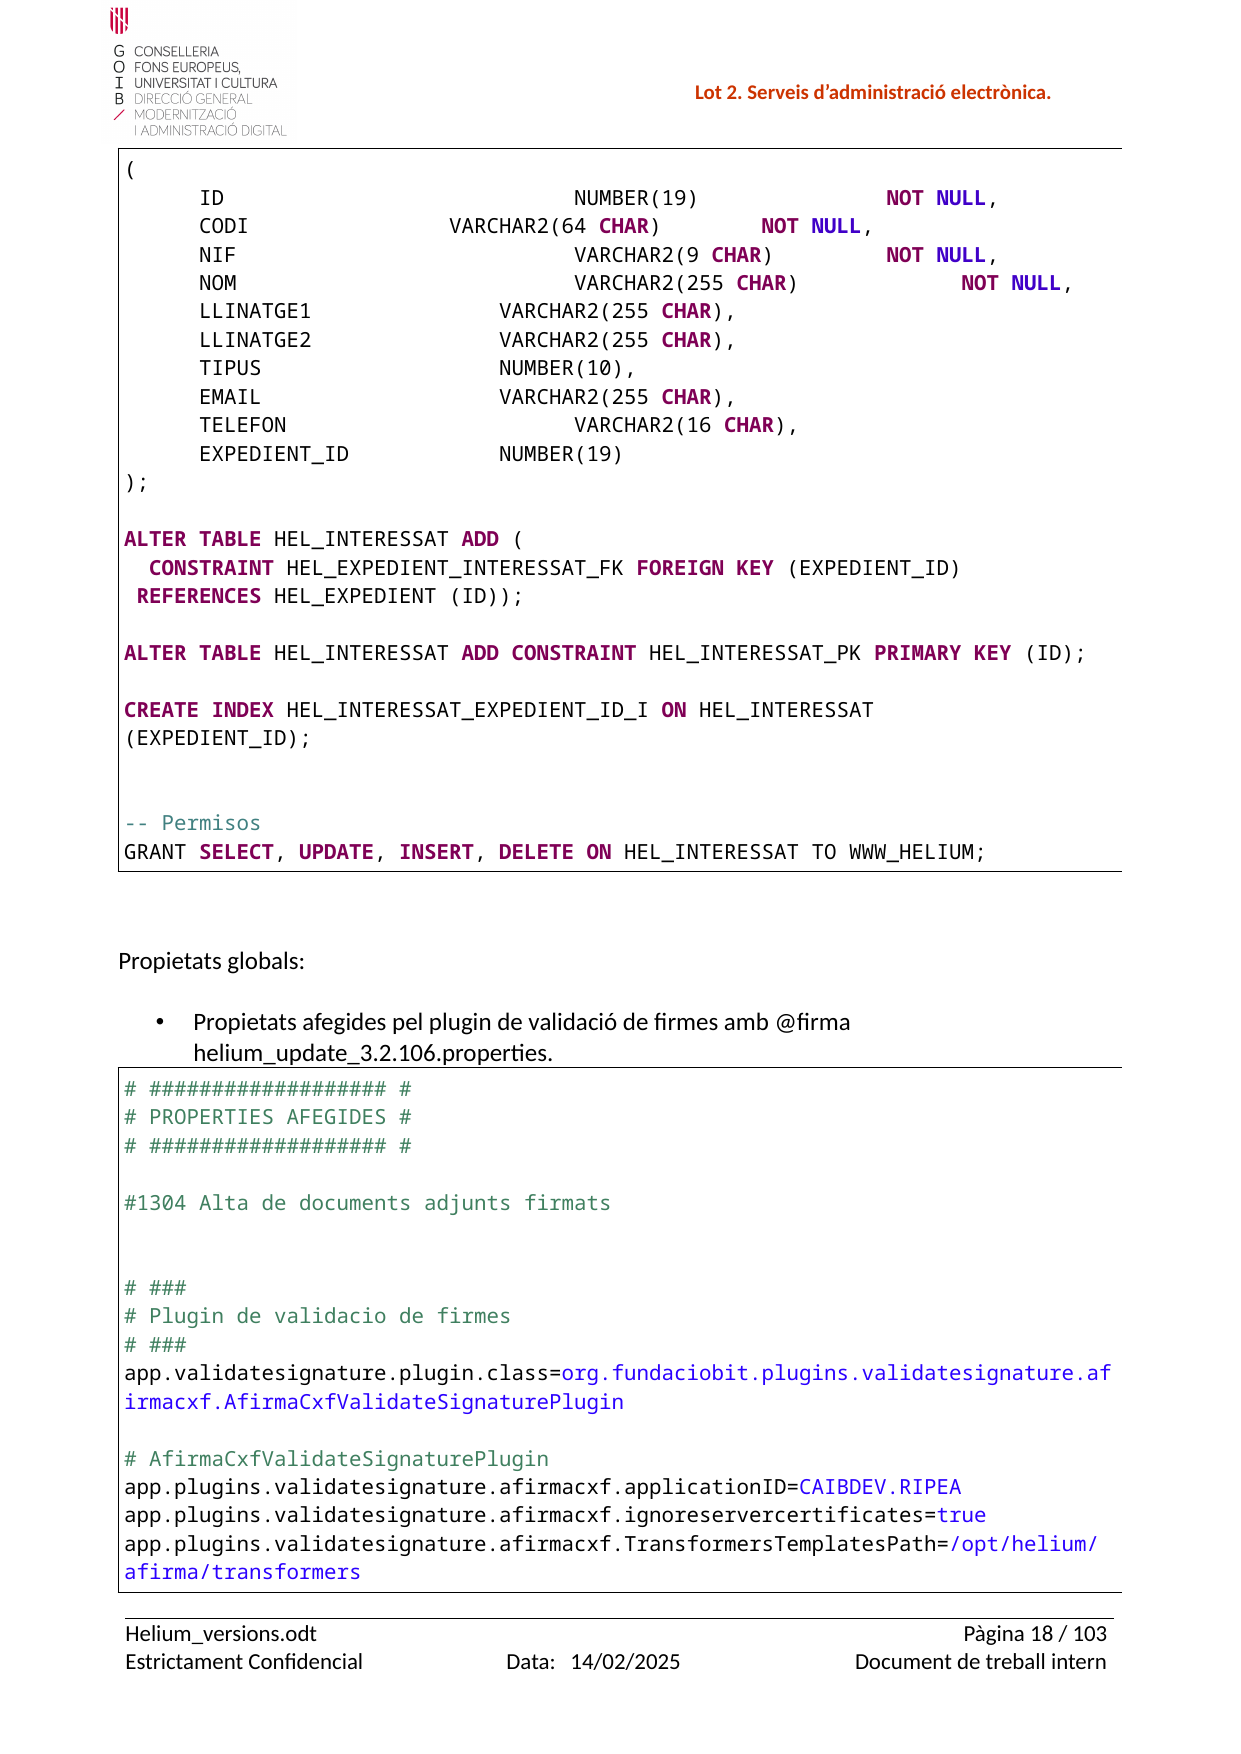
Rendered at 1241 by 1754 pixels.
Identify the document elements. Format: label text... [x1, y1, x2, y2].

table_header ( ID NUMBER(19) NOT NULL, CODI VARCHAR2(64 CHAR) NOT NULL, NIF VARCHAR2(9 CHAR) NOT NULL, NOM VARCHAR2(255 CHAR) NOT NULL, LLINATGE1 VARCHAR2(255 CHAR), LLINATGE2 VARCHAR2(255 CHAR), TIPUS NUMBER(10), EMAIL VARCHAR2(255 CHAR), TELEFON VARCHAR2(16 CHAR), EXPEDIENT_ID NUMBER(19) ); ALTER TABLE HEL_INTERESSAT ADD ( CONSTRAINT HEL_EXPEDIENT_INTERESSAT_FK FOREIGN KEY (EXPEDIENT_ID) REFERENCES HEL_EXPEDIENT (ID)); ALTER TABLE HEL_INTERESSAT ADD CONSTRAINT HEL_INTERESSAT_PK PRIMARY KEY (ID); CREATE INDEX HEL_INTERESSAT_EXPEDIENT_ID_I ON HEL_INTERESSAT (EXPEDIENT_ID); -- Permisos GRANT SELECT, UPDATE, INSERT, DELETE ON HEL_INTERESSAT TO WWW_HELIUM; [119, 149, 1122, 871]
text Propietats globals: [118, 945, 1122, 976]
table_header # ################### # # PROPERTIES AFEGIDES # # ################### # #1304 Alta de documents adjunts firmats # ### # Plugin de validacio de firmes # ### app.validatesignature.plugin.class=org.fundaciobit.plugins.validatesignature.afirmacxf.AfirmaCxfValidateSignaturePlugin # AfirmaCxfValidateSignaturePlugin app.plugins.validatesignature.afirmacxf.applicationID=CAIBDEV.RIPEA app.plugins.validatesignature.afirmacxf.ignoreservercertificates=true app.plugins.validatesignature.afirmacxf.TransformersTemplatesPath=/opt/helium/afirma/transformers [119, 1068, 1122, 1592]
picture [100, 0, 297, 144]
list Propietats afegides pel plugin de validació de firmes amb @firma helium_update_3.2.106.properties. [156, 1006, 1122, 1067]
